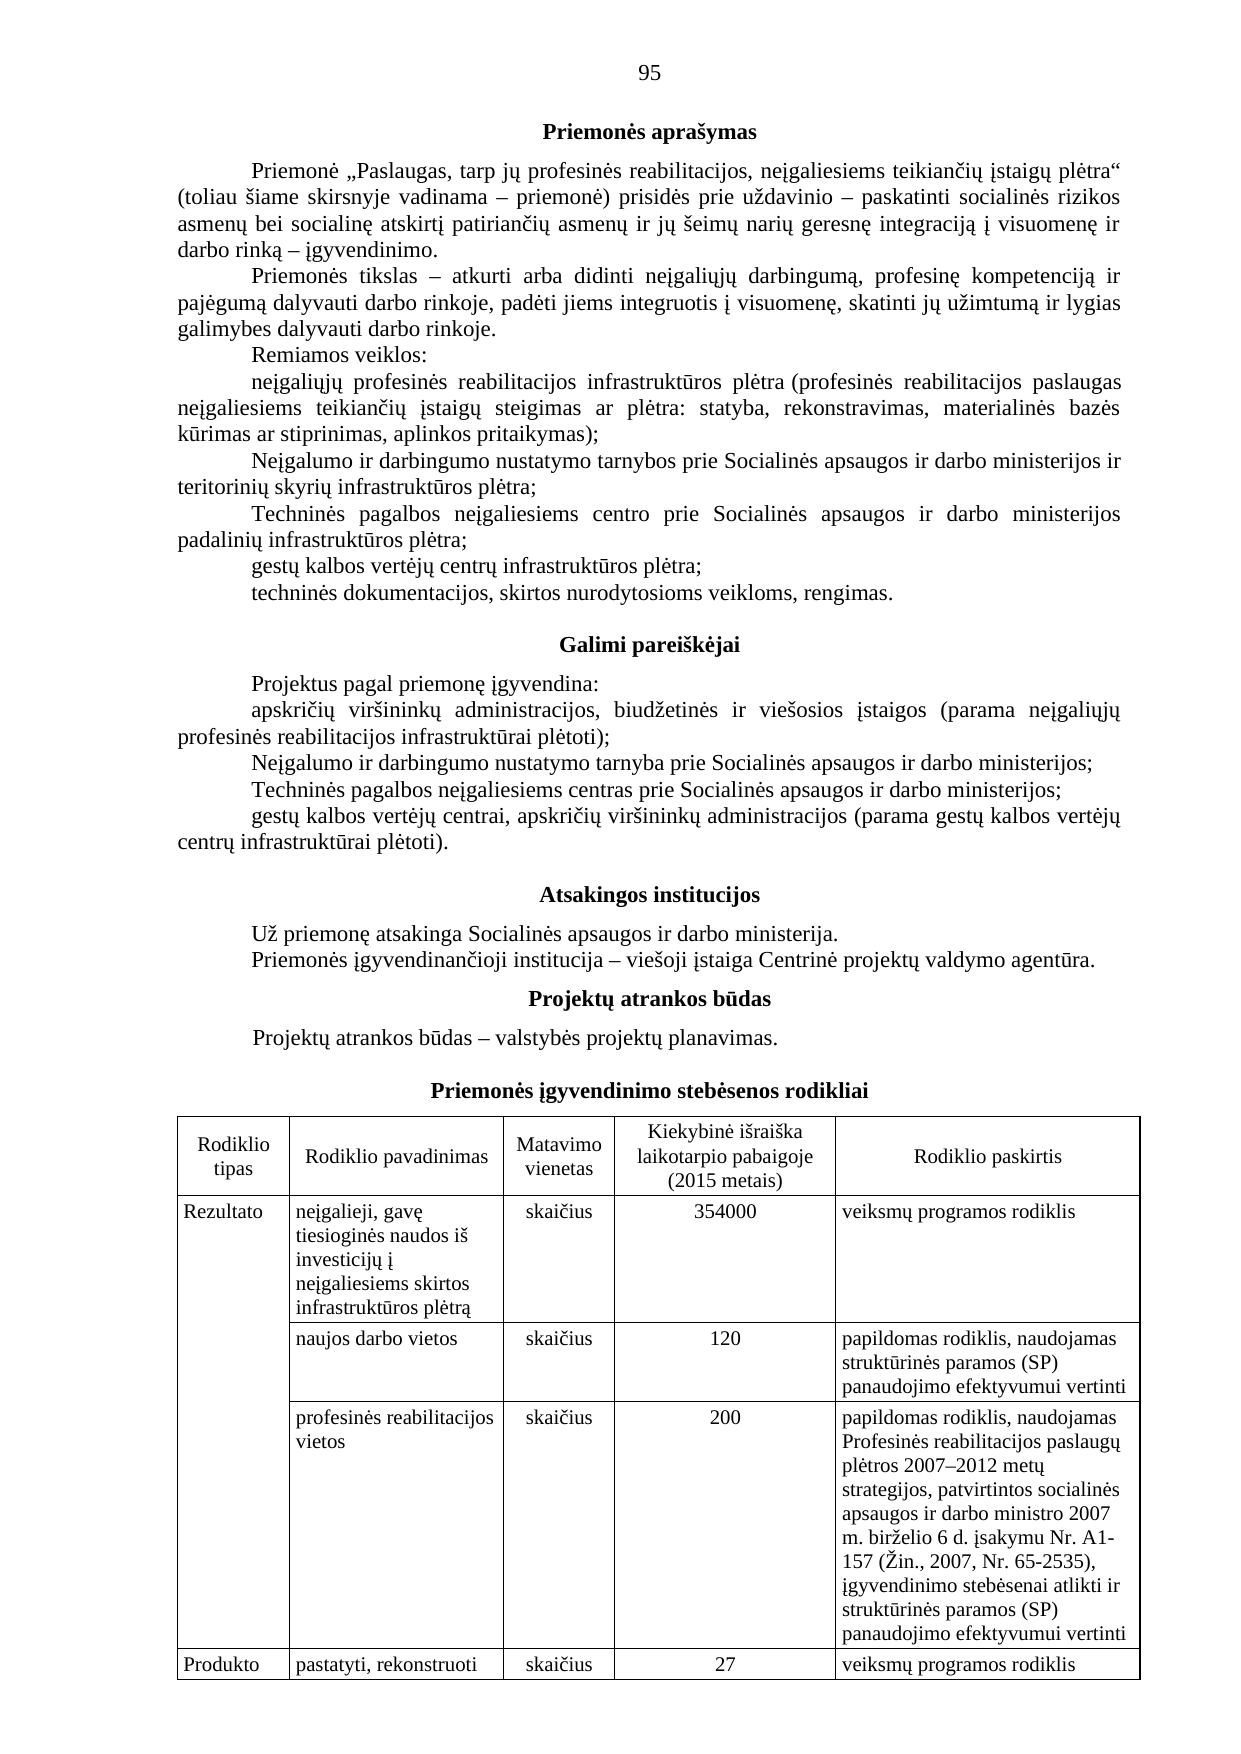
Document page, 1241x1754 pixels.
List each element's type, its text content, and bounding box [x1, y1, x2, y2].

text Priemonės įgyvendinimo stebėsenos rodikliai [177, 1077, 1122, 1103]
table_header Matavimo vienetas [504, 1117, 614, 1194]
text neįgaliųjų profesinės reabilitacijos infrastruktūros plėtra (profesinės reabilitacijos paslaugas neįgaliesiems teikiančių įstaigų steigimas ar plėtra: statyba, rekonstravimas, materialinės bazės kūrimas ar stiprinimas, aplinkos pritaikymas); [177, 368, 1122, 447]
table_cell veiksmų programos rodiklis [836, 1649, 1139, 1679]
table_cell 120 [615, 1323, 835, 1401]
text Priemonė „Paslaugas, tarp jų profesinės reabilitacijos, neįgaliesiems teikiančių įstaigų plėtra“ (toliau šiame skirsnyje vadinama – priemonė) prisidės prie uždavinio – paskatinti socialinės rizikos asmenų bei socialinę atskirtį patiriančių asmenų ir jų šeimų narių geresnę integraciją į visuomenę ir darbo rinką – įgyvendinimo. [177, 157, 1122, 262]
table_cell papildomas rodiklis, naudojamas Profesinės reabilitacijos paslaugų plėtros 2007–2012 metų strategijos, patvirtintos socialinės apsaugos ir darbo ministro 2007 m. birželio 6 d. įsakymu Nr. A1-157 (Žin., 2007, Nr. 65-2535), įgyvendinimo stebėsenai atlikti ir struktūri­nės paramos (SP) panaudojimo efektyvumui vertinti [836, 1402, 1139, 1648]
table_cell pastatyti, rekonstruoti [290, 1649, 503, 1679]
text gestų kalbos vertėjų centrų infrastruktūros plėtra; [177, 552, 1122, 579]
text Projektų atrankos būdas – valstybės projektų planavimas. [177, 1024, 1122, 1050]
text Priemonės įgyvendinančioji institucija – viešoji įstaiga Centrinė projektų valdymo agentūra. [177, 946, 1122, 973]
table_cell Produkto [178, 1649, 289, 1679]
table_header Rodiklio pavadinimas [290, 1117, 503, 1194]
table_cell Rezultato [178, 1196, 289, 1648]
table_cell 200 [615, 1402, 835, 1648]
table_cell skaičius [504, 1649, 614, 1679]
table_cell 27 [615, 1649, 835, 1679]
table_cell skaičius [504, 1402, 614, 1648]
table_cell profesinės reabilitacijos vietos [290, 1402, 503, 1648]
text apskričių viršininkų administracijos, biudžetinės ir viešosios įstaigos (parama neįgaliųjų profesinės reabilitacijos infrastruktūrai plėtoti); [177, 697, 1122, 749]
text Neįgalumo ir darbingumo nustatymo tarnybos prie Socialinės apsaugos ir darbo ministerijos ir teritorinių skyrių infrastruktūros plėtra; [177, 447, 1122, 499]
table_cell skaičius [504, 1196, 614, 1322]
table_cell papildomas rodiklis, naudojamas struktūrinės paramos (SP) panaudojimo efektyvumui vertinti [836, 1323, 1139, 1401]
table_cell skaičius [504, 1323, 614, 1401]
text Projektų atrankos būdas [177, 985, 1122, 1011]
text Remiamos veiklos: [177, 341, 1122, 368]
text Už priemonę atsakinga Socialinės apsaugos ir darbo ministerija. [177, 920, 1122, 946]
table_header Rodiklio tipas [178, 1117, 289, 1194]
text Atsakingos institucijos [177, 881, 1122, 907]
table_cell neįgalieji, gavę tiesioginės naudos iš investicijų į neįgaliesiems skirtos infrastruktūros plėtrą [290, 1196, 503, 1322]
text Techninės pagalbos neįgaliesiems centro prie Socialinės apsaugos ir darbo ministerijos padalinių infrastruktūros plėtra; [177, 499, 1122, 552]
text techninės dokumentacijos, skirtos nurodytosioms veikloms, rengimas. [177, 579, 1122, 605]
text gestų kalbos vertėjų centrai, apskričių viršininkų administracijos (parama gestų kalbos vertėjų centrų infrastruktūrai plėtoti). [177, 802, 1122, 855]
text Galimi pareiškėjai [177, 631, 1122, 658]
table_header Rodiklio paskirtis [836, 1117, 1139, 1194]
text Priemonės aprašymas [177, 118, 1122, 144]
text Neįgalumo ir darbingumo nustatymo tarnyba prie Socialinės apsaugos ir darbo ministerijos; [177, 749, 1122, 776]
text Techninės pagalbos neįgaliesiems centras prie Socialinės apsaugos ir darbo ministerijos; [177, 776, 1122, 802]
text Priemonės tikslas – atkurti arba didinti neįgaliųjų darbingumą, profesinę kompetenciją ir pajėgumą dalyvauti darbo rinkoje, padėti jiems integruotis į visuomenę, skatinti jų užimtumą ir lygias galimybes dalyvauti darbo rinkoje. [177, 262, 1122, 341]
text Projektus pagal priemonę įgyvendina: [177, 670, 1122, 697]
table_header Kiekybinė išraiška laikotarpio pabaigoje (2015 metais) [615, 1117, 835, 1194]
table_cell naujos darbo vietos [290, 1323, 503, 1401]
table_cell 354000 [615, 1196, 835, 1322]
table_cell veiksmų programos rodiklis [836, 1196, 1139, 1322]
